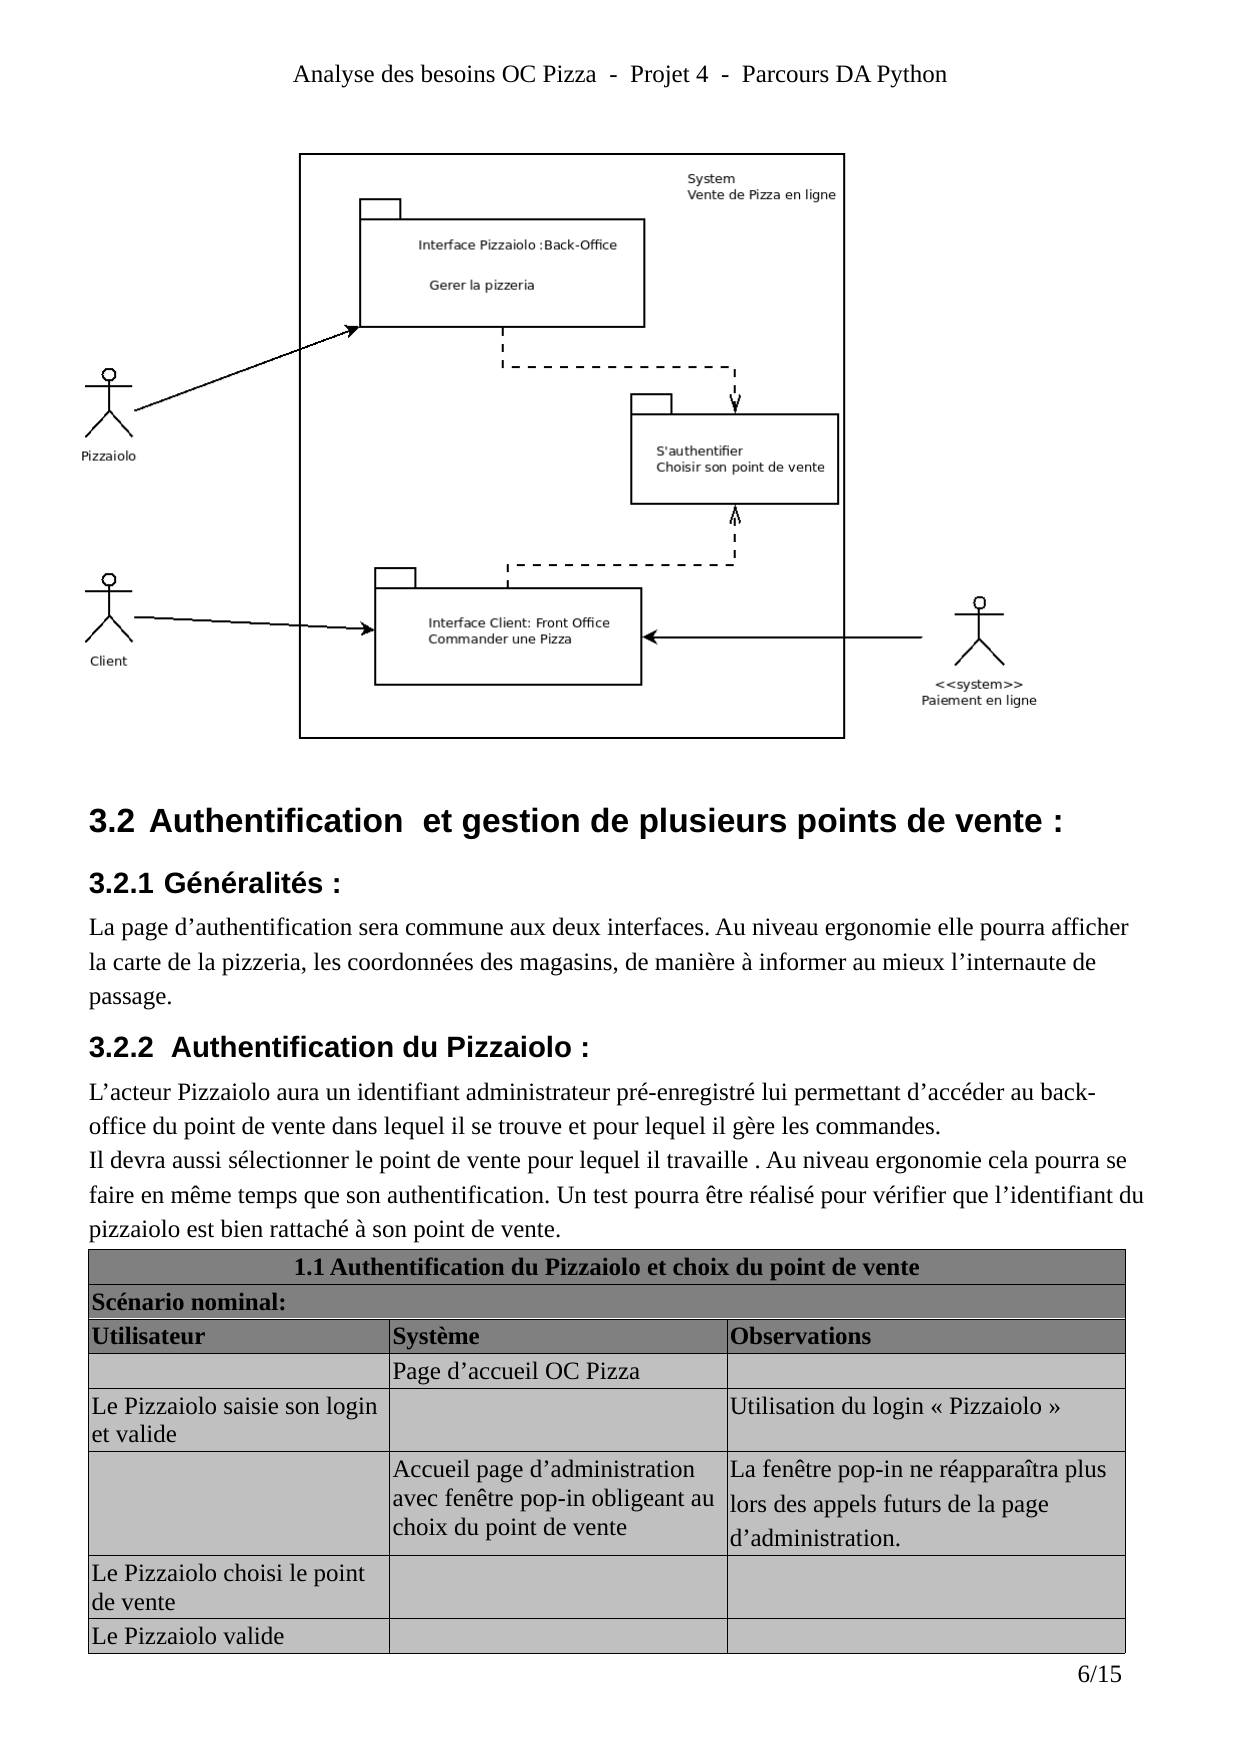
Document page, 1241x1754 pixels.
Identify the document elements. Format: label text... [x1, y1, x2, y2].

table_cell Scénario nominal: [89, 1285, 1125, 1318]
table_cell [728, 1354, 1125, 1388]
table_cell [728, 1619, 1125, 1653]
text Il devra aussi sélectionner le point de vente pour lequel il travaille . Au niveau ergonomie cela pourra se faire en même temps que son authentification. Un test pourra être réalisé pour vérifier que l’identifiant du pizzaiolo est bien rattaché à son point de vente. [88, 1146, 1152, 1243]
table_cell [390, 1556, 727, 1618]
table_cell [89, 1452, 389, 1555]
subtitle Authentification et gestion de plusieurs points de vente : [88, 800, 1152, 839]
table_cell Utilisation du login « Pizzaiolo » [728, 1389, 1125, 1451]
table_cell La fenêtre pop-in ne réapparaîtra plus lors des appels futurs de la page d’administration. [728, 1452, 1125, 1555]
table_cell Le Pizzaiolo valide [89, 1619, 389, 1653]
text La page d’authentification sera commune aux deux interfaces. Au niveau ergonomie elle pourra afficher la carte de la pizzeria, les coordonnées des magasins, de manière à informer au mieux l’internaute de passage. [88, 912, 1152, 1010]
table_cell Système [390, 1320, 727, 1353]
table_cell Utilisateur [89, 1320, 389, 1353]
subtitle Généralités : [88, 866, 1152, 900]
table_cell Page d’accueil OC Pizza [390, 1354, 727, 1388]
table_cell [728, 1556, 1125, 1618]
table_header 1.1 Authentification du Pizzaiolo et choix du point de vente [89, 1250, 1125, 1284]
table_cell Observations [728, 1320, 1125, 1353]
subtitle Authentification du Pizzaiolo : [88, 1030, 1152, 1064]
picture [81, 153, 1039, 740]
table_cell Le Pizzaiolo saisie son login et valide [89, 1389, 389, 1451]
table_cell [89, 1354, 389, 1388]
table_cell Le Pizzaiolo choisi le point de vente [89, 1556, 389, 1618]
table_cell [390, 1389, 727, 1451]
table_cell Accueil page d’administration avec fenêtre pop-in obligeant au choix du point de vente [390, 1452, 727, 1555]
table_cell [390, 1619, 727, 1653]
text L’acteur Pizzaiolo aura un identifiant administrateur pré-enregistré lui permettant d’accéder au back-office du point de vente dans lequel il se trouve et pour lequel il gère les commandes. [88, 1077, 1152, 1140]
